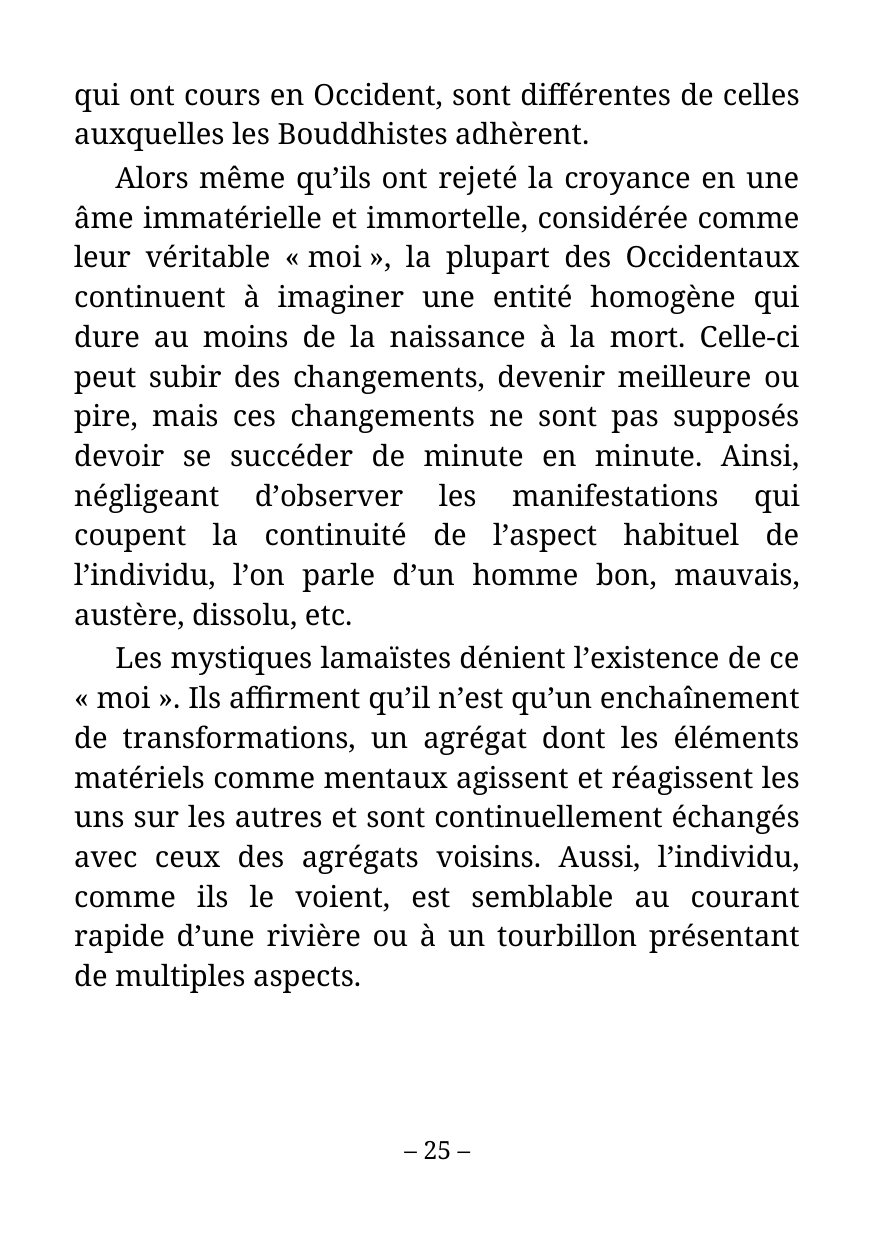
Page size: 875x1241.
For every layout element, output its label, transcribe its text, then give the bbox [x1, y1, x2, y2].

text Alors même qu’ils ont rejeté la croyance en une âme immatérielle et immortelle, considérée comme leur véritable « moi », la plupart des Occidentaux continuent à imaginer une entité homogène qui dure au moins de la naissance à la mort. Celle-ci peut subir des changements, devenir meilleure ou pire, mais ces changements ne sont pas supposés devoir se succéder de minute en minute. Ainsi, négligeant d’observer les manifestations qui coupent la continuité de l’aspect habituel de l’individu, l’on parle d’un homme bon, mauvais, austère, dissolu, etc. [74, 157, 800, 634]
text Les mystiques lamaïstes dénient l’existence de ce « moi ». Ils affirment qu’il n’est qu’un enchaînement de transformations, un agrégat dont les éléments matériels comme mentaux agissent et réagissent les uns sur les autres et sont continuellement échangés avec ceux des agrégats voisins. Aussi, l’individu, comme ils le voient, est semblable au courant rapide d’une rivière ou à un tourbillon présentant de multiples aspects. [74, 638, 800, 995]
text qui ont cours en Occident, sont différentes de celles auxquelles les Bouddhistes adhèrent. [74, 74, 800, 153]
